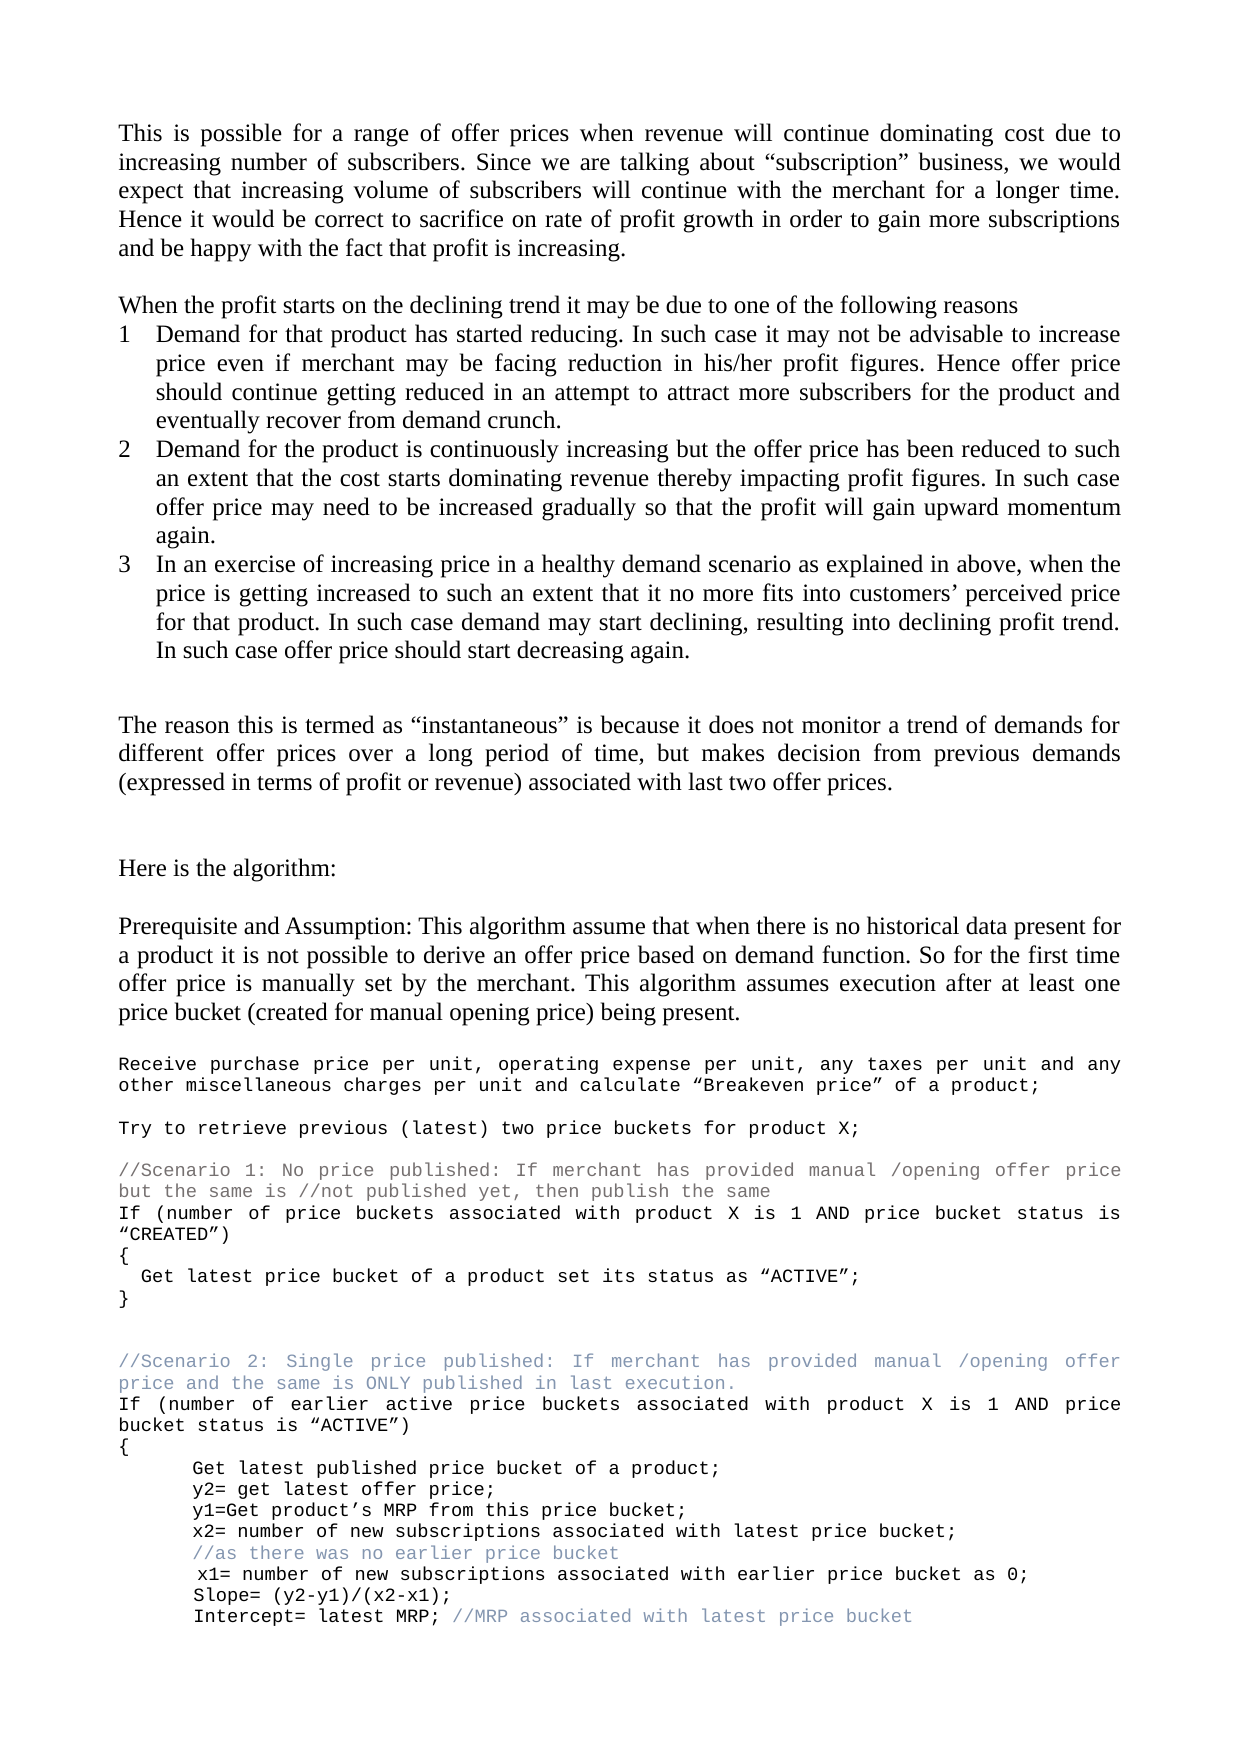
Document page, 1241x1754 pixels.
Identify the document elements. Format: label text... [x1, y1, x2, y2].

text y2= get latest offer price; [118, 1480, 1122, 1501]
text { [118, 1246, 1122, 1267]
list In an exercise of increasing price in a healthy demand scenario as explained in above, when the price is getting increased to such an extent that it no more fits into customers’ perceived price for that product. In such case demand may start declining, resulting into declining profit trend. In such case offer price should start decreasing again. [118, 549, 1122, 664]
list Demand for the product is continuously increasing but the offer price has been reduced to such an extent that the cost starts dominating revenue thereby impacting profit figures. In such case offer price may need to be increased gradually so that the profit will gain upward momentum again. [118, 434, 1122, 549]
text When the profit starts on the declining trend it may be due to one of the following reasons [118, 291, 1122, 319]
text If (number of earlier active price buckets associated with product X is 1 AND price bucket status is “ACTIVE”) [118, 1395, 1122, 1437]
text Prerequisite and Assumption: This algorithm assume that when there is no historical data present for a product it is not possible to derive an offer price based on demand function. So for the first time offer price is manually set by the merchant. This algorithm assumes execution after at least one price bucket (created for manual opening price) being present. [118, 911, 1122, 1026]
text x2= number of new subscriptions associated with latest price bucket; [118, 1522, 1122, 1543]
text Receive purchase price per unit, operating expense per unit, any taxes per unit and any other miscellaneous charges per unit and calculate “Breakeven price” of a product; [118, 1055, 1122, 1097]
text y1=Get product’s MRP from this price bucket; [118, 1501, 1122, 1522]
list Demand for that product has started reducing. In such case it may not be advisable to increase price even if merchant may be facing reduction in his/her profit figures. Hence offer price should continue getting reduced in an attempt to attract more subscribers for the product and eventually recover from demand crunch. [118, 319, 1122, 434]
text This is possible for a range of offer prices when revenue will continue dominating cost due to increasing number of subscribers. Since we are talking about “subscription” business, we would expect that increasing volume of subscribers will continue with the merchant for a longer time. Hence it would be correct to sacrifice on rate of profit growth in order to gain more subscriptions and be happy with the fact that profit is increasing. [118, 118, 1122, 262]
text x1= number of new subscriptions associated with earlier price bucket as 0; [118, 1565, 1122, 1586]
text Intercept= latest MRP; //MRP associated with latest price bucket [118, 1607, 1122, 1628]
text Here is the algorithm: [118, 853, 1122, 882]
text Try to retrieve previous (latest) two price buckets for product X; [118, 1118, 1122, 1140]
text //Scenario 2: Single price published: If merchant has provided manual /opening offer price and the same is ONLY published in last execution. [118, 1352, 1122, 1395]
text } [118, 1288, 1122, 1310]
text Get latest price bucket of a product set its status as “ACTIVE”; [118, 1267, 1122, 1288]
text If (number of price buckets associated with product X is 1 AND price bucket status is “CREATED”) [118, 1203, 1122, 1246]
text //as there was no earlier price bucket [118, 1543, 1122, 1565]
text { [118, 1437, 1122, 1458]
text //Scenario 1: No price published: If merchant has provided manual /opening offer price but the same is //not published yet, then publish the same [118, 1161, 1122, 1203]
text The reason this is termed as “instantaneous” is because it does not monitor a trend of demands for different offer prices over a long period of time, but makes decision from previous demands (expressed in terms of profit or revenue) associated with last two offer prices. [118, 710, 1122, 796]
text Get latest published price bucket of a product; [118, 1458, 1122, 1480]
text Slope= (y2-y1)/(x2-x1); [118, 1586, 1122, 1607]
